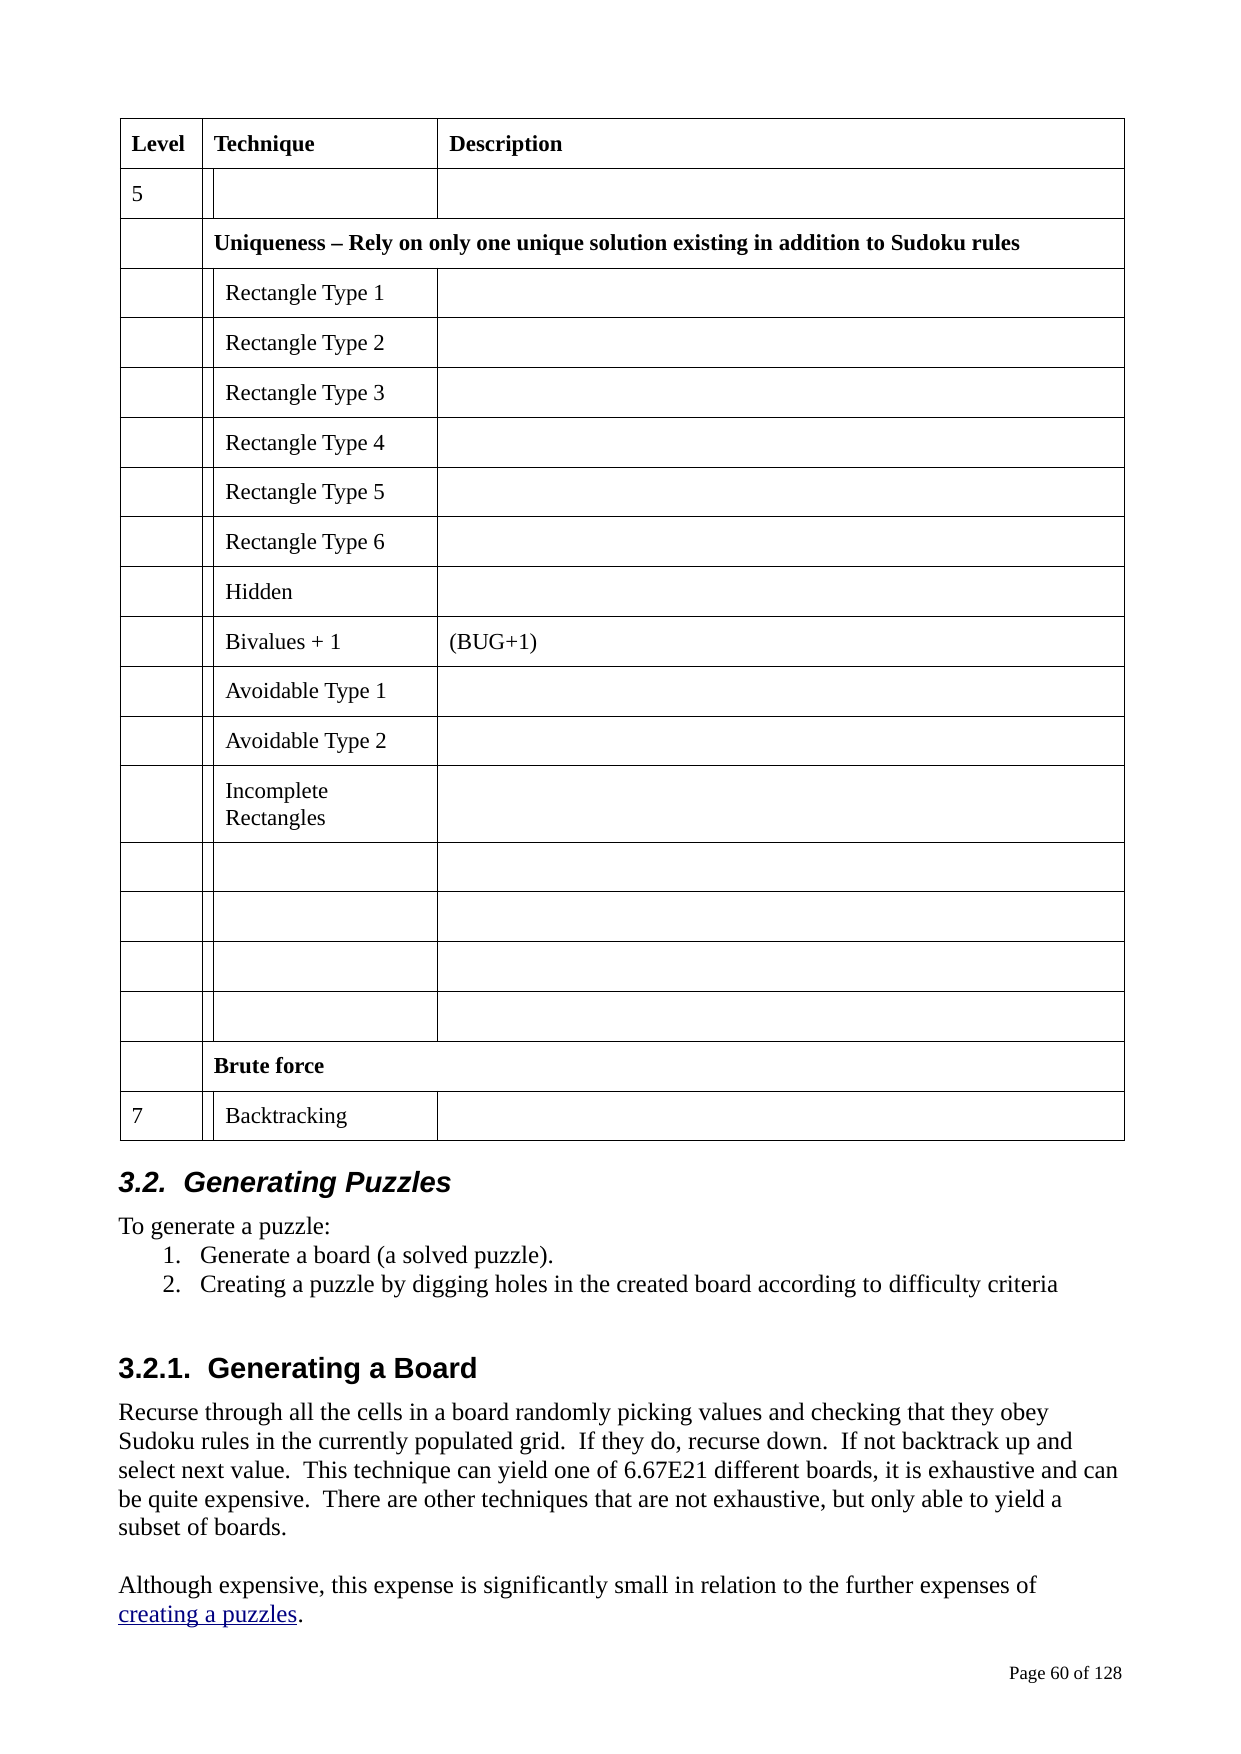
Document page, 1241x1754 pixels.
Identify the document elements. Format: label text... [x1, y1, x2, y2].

table_cell [203, 418, 213, 467]
list Generate a board (a solved puzzle). [162, 1240, 1122, 1269]
table_cell [121, 992, 202, 1041]
table_cell [214, 843, 437, 891]
table_cell [214, 992, 437, 1041]
table_cell [438, 667, 1124, 716]
table_cell [438, 766, 1124, 842]
table_cell [203, 766, 213, 842]
table_cell [438, 318, 1124, 367]
table_cell [203, 892, 213, 941]
table_cell [438, 717, 1124, 765]
table_header Level [121, 119, 202, 168]
table_cell Rectangle Type 1 [214, 269, 437, 317]
table_cell [438, 567, 1124, 616]
table_cell [438, 418, 1124, 467]
table_cell [203, 269, 213, 317]
table_cell [438, 942, 1124, 991]
table_cell Rectangle Type 2 [214, 318, 437, 367]
table_cell [121, 942, 202, 991]
table_cell Backtracking [214, 1092, 437, 1140]
table_cell Rectangle Type 6 [214, 517, 437, 566]
table_cell Uniqueness – Rely on only one unique solution existing in addition to Sudoku rules [203, 219, 1124, 267]
table_cell [203, 368, 213, 417]
table_cell [203, 992, 213, 1041]
table_cell [203, 942, 213, 991]
table_cell Avoidable Type 1 [214, 667, 437, 716]
subtitle Generating Puzzles [118, 1165, 1122, 1199]
table_cell Incomplete Rectangles [214, 766, 437, 842]
table_cell [121, 717, 202, 765]
table_cell [438, 892, 1124, 941]
table_cell [203, 667, 213, 716]
table_cell [438, 1092, 1124, 1140]
text To generate a puzzle: [118, 1211, 1122, 1240]
table_cell Rectangle Type 5 [214, 468, 437, 516]
table_cell [438, 269, 1124, 317]
table_cell [121, 843, 202, 891]
table_cell [203, 717, 213, 765]
table_header Description [438, 119, 1124, 168]
table_cell [203, 843, 213, 891]
table_cell [438, 468, 1124, 516]
text Recurse through all the cells in a board randomly picking values and checking that they obey Sudoku rules in the currently populated grid. If they do, recurse down. If not backtrack up and select next value. This technique can yield one of 6.67E21 different boards, it is exhaustive and can be quite expensive. There are other techniques that are not exhaustive, but only able to yield a subset of boards. [118, 1397, 1122, 1541]
table_cell [121, 892, 202, 941]
table_cell [214, 169, 437, 218]
table_cell Rectangle Type 4 [214, 418, 437, 467]
table_cell [203, 567, 213, 616]
table_cell [121, 1042, 202, 1091]
table_cell [203, 617, 213, 666]
table_header Technique [203, 119, 437, 168]
table_cell [203, 169, 213, 218]
table_cell [121, 617, 202, 666]
table_cell [203, 517, 213, 566]
table_cell [214, 942, 437, 991]
table_cell [438, 169, 1124, 218]
table_cell [203, 318, 213, 367]
table_cell [121, 567, 202, 616]
table_cell Hidden [214, 567, 437, 616]
table_cell [438, 843, 1124, 891]
list Creating a puzzle by digging holes in the created board according to difficulty criteria [162, 1269, 1122, 1298]
table_cell [121, 269, 202, 317]
table_cell [121, 318, 202, 367]
table_cell (BUG+1) [438, 617, 1124, 666]
table_cell [203, 1092, 213, 1140]
table_cell 5 [121, 169, 202, 218]
table_cell [121, 667, 202, 716]
table_cell [438, 368, 1124, 417]
table_cell 7 [121, 1092, 202, 1140]
text Although expensive, this expense is significantly small in relation to the further expenses of creating a puzzles. [118, 1570, 1122, 1627]
table_cell [214, 892, 437, 941]
table_cell Avoidable Type 2 [214, 717, 437, 765]
table_cell [121, 368, 202, 417]
table_cell [121, 468, 202, 516]
subtitle Generating a Board [118, 1351, 1122, 1385]
table_cell [121, 219, 202, 267]
table_cell Brute force [203, 1042, 1124, 1091]
table_cell [203, 468, 213, 516]
table_cell [438, 992, 1124, 1041]
table_cell Rectangle Type 3 [214, 368, 437, 417]
table_cell [121, 418, 202, 467]
table_cell [438, 517, 1124, 566]
table_cell Bivalues + 1 [214, 617, 437, 666]
table_cell [121, 766, 202, 842]
table_cell [121, 517, 202, 566]
